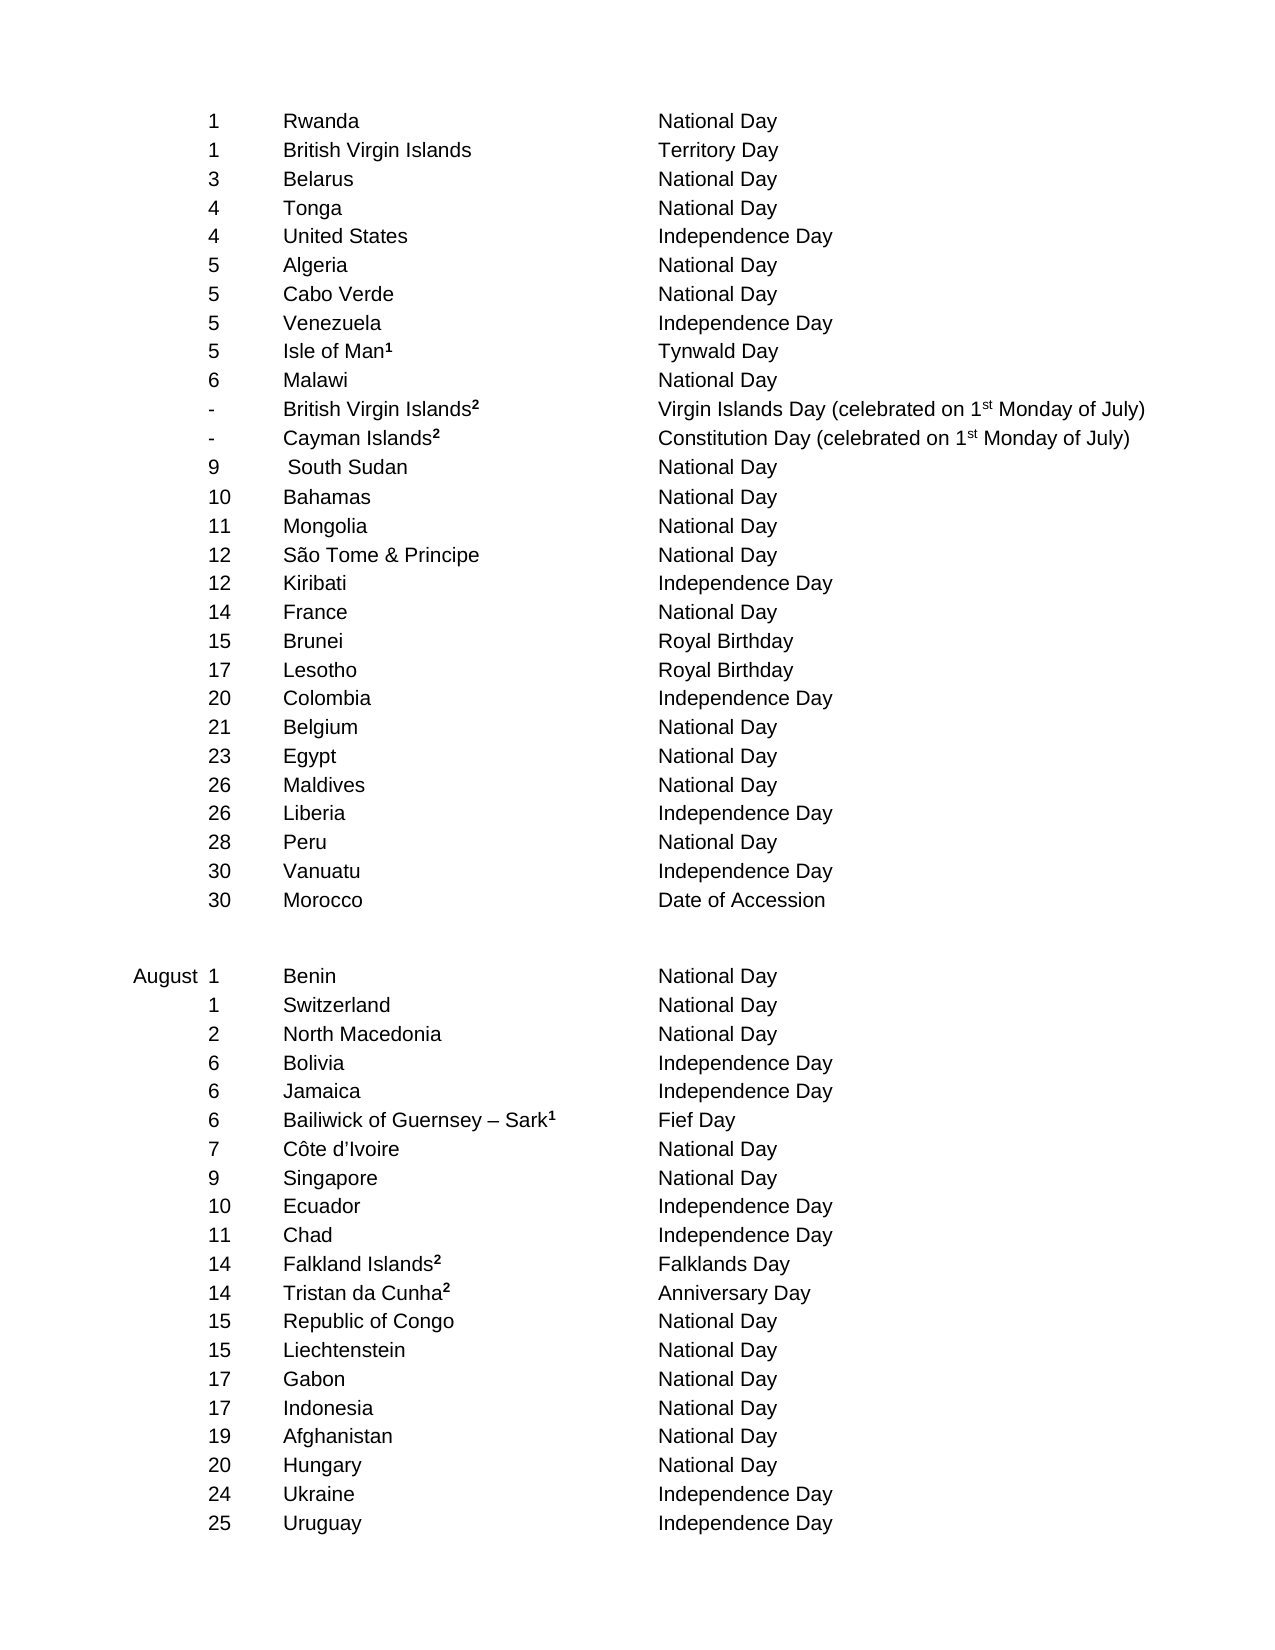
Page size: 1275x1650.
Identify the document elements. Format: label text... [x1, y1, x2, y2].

text 26 Maldives National Day [133, 768, 1181, 797]
text - British Virgin Islands2 Virgin Islands Day (celebrated on 1st Monday of July) [208, 393, 1181, 422]
text 11 Chad Independence Day [133, 1219, 1181, 1248]
text 14 Tristan da Cunha2 Anniversary Day [133, 1276, 1181, 1305]
text 1 Rwanda National Day [133, 106, 1181, 134]
text 4 Tonga National Day [133, 192, 1181, 221]
text 15 Republic of Congo National Day [133, 1305, 1181, 1334]
text 30 Vanuatu Independence Day [133, 855, 1181, 883]
text 10 Ecuador Independence Day [133, 1190, 1181, 1219]
text August 1 Benin National Day [133, 960, 1181, 989]
text 19 Afghanistan National Day [133, 1420, 1181, 1449]
text 2 North Macedonia National Day [133, 1018, 1181, 1046]
text 6 Malawi National Day [133, 364, 1181, 393]
text 9 South Sudan National Day [133, 451, 1181, 481]
text 3 Belarus National Day [133, 163, 1181, 192]
text 15 Liechtenstein National Day [133, 1334, 1181, 1363]
text 5 Cabo Verde National Day [133, 278, 1181, 307]
text 7 Côte d’Ivoire National Day [133, 1133, 1181, 1161]
text 12 Kiribati Independence Day [133, 567, 1181, 596]
text 5 Venezuela Independence Day [133, 307, 1181, 336]
text 1 Switzerland National Day [133, 989, 1181, 1018]
text 9 Singapore National Day [133, 1161, 1181, 1190]
text 6 Bolivia Independence Day [133, 1046, 1181, 1075]
text - Cayman Islands2 Constitution Day (celebrated on 1st Monday of July) [133, 422, 1181, 451]
text 5 Isle of Man1 Tynwald Day [133, 336, 1181, 364]
text 30 Morocco Date of Accession [133, 883, 1181, 912]
text 1 British Virgin Islands Territory Day [133, 134, 1181, 163]
text 20 Colombia Independence Day [133, 682, 1181, 711]
text 12 São Tome & Principe National Day [133, 538, 1181, 567]
text 23 Egypt National Day [133, 740, 1181, 768]
text 17 Gabon National Day [133, 1363, 1181, 1391]
text 14 Falkland Islands2 Falklands Day [133, 1248, 1181, 1276]
text 17 Lesotho Royal Birthday [133, 653, 1181, 682]
text 20 Hungary National Day [133, 1449, 1181, 1478]
text 26 Liberia Independence Day [133, 797, 1181, 826]
text 25 Uruguay Independence Day [133, 1506, 1181, 1535]
text 10 Bahamas National Day [133, 481, 1181, 510]
text 5 Algeria National Day [133, 249, 1181, 278]
text 15 Brunei Royal Birthday [133, 625, 1181, 653]
text 21 Belgium National Day [133, 711, 1181, 740]
text 24 Ukraine Independence Day [133, 1478, 1181, 1506]
text 28 Peru National Day [133, 826, 1181, 855]
text 6 Jamaica Independence Day [133, 1075, 1181, 1104]
text 11 Mongolia National Day [133, 510, 1181, 538]
text 4 United States Independence Day [133, 221, 1181, 249]
text 14 France National Day [133, 596, 1181, 625]
text 17 Indonesia National Day [133, 1391, 1181, 1420]
text 6 Bailiwick of Guernsey – Sark1 Fief Day [133, 1104, 1181, 1133]
